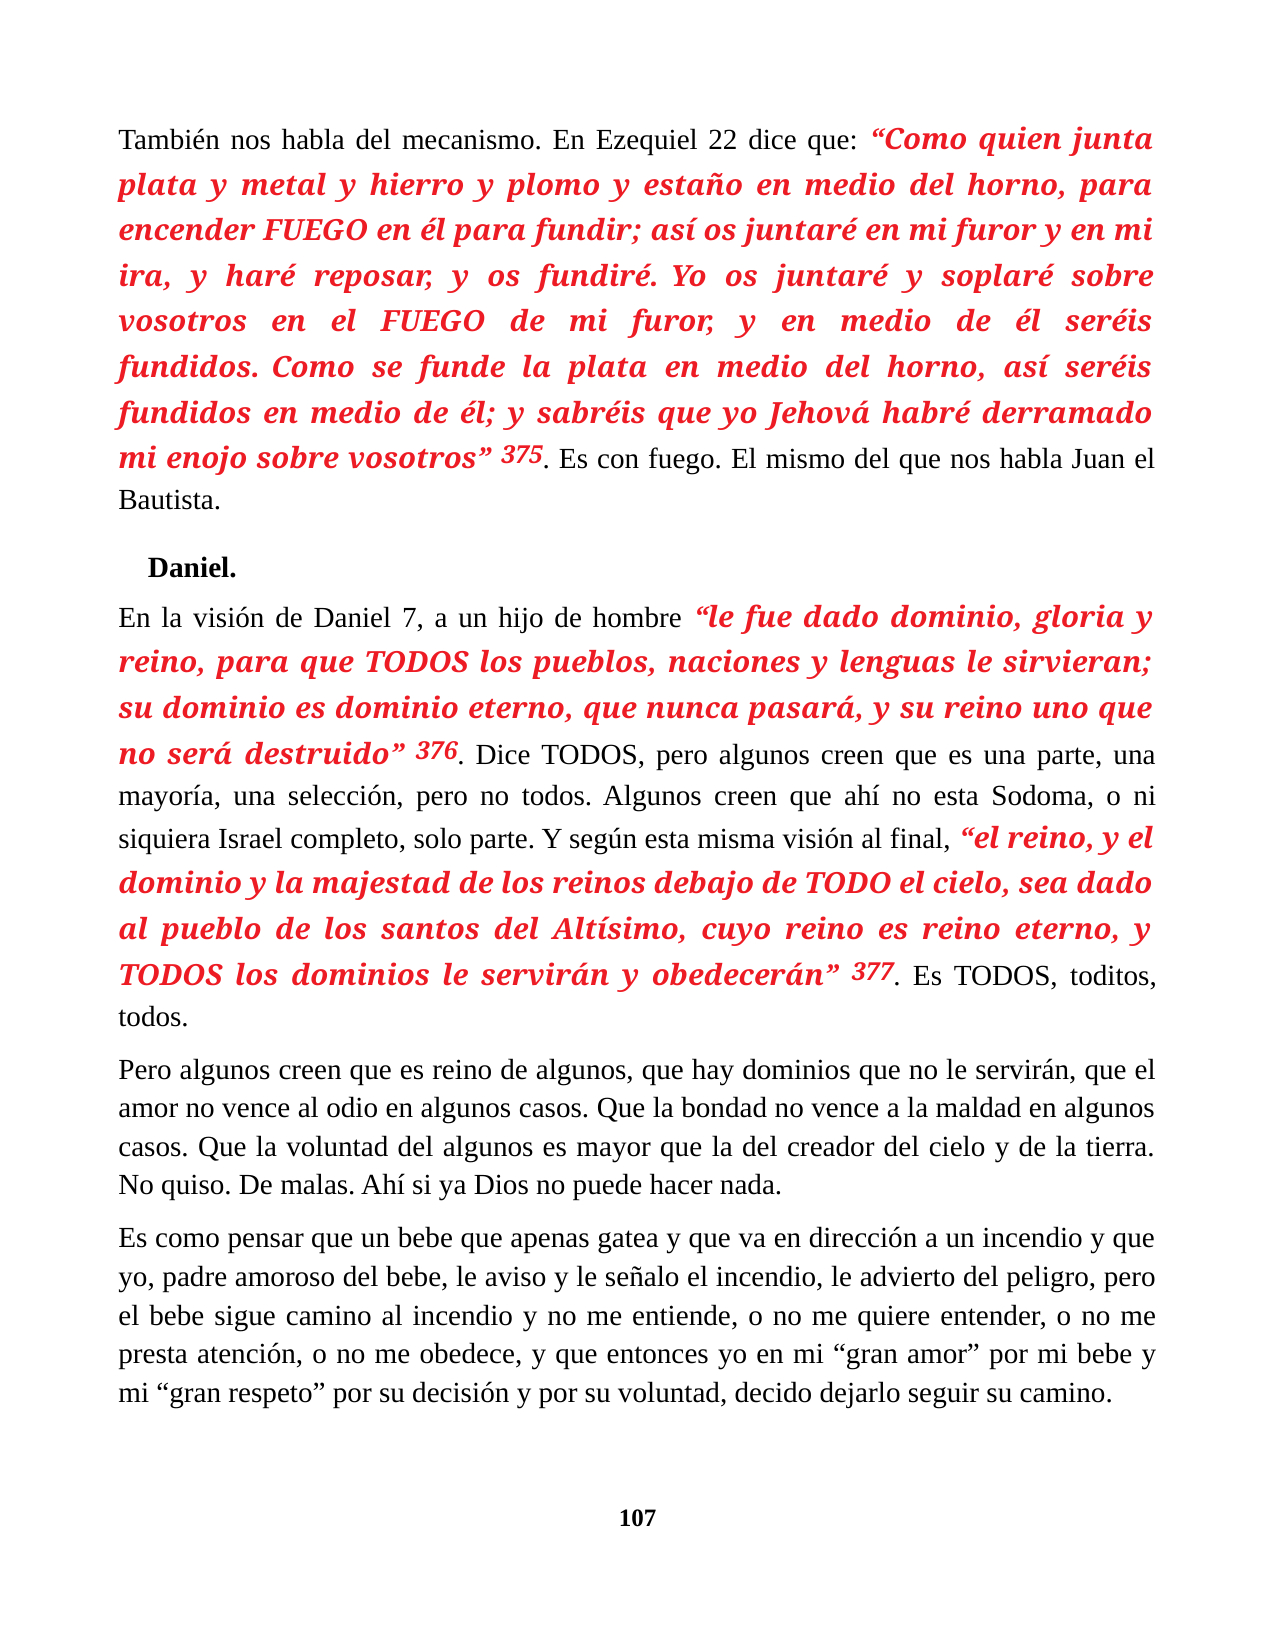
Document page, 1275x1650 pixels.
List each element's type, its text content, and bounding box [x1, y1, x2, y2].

text En la visión de Daniel 7, a un hijo de hombre “le fue dado dominio, gloria y reino, para que TODOS los pueblos, naciones y lenguas le sirvieran; su dominio es dominio eterno, que nunca pasará, y su reino uno que no será destruido” . Dice TODOS, pero algunos creen que es una parte, una mayoría, una selección, pero no todos. Algunos creen que ahí no esta Sodoma, o ni siquiera Israel completo, solo parte. Y según esta misma visión al final, “el reino, y el dominio y la majestad de los reinos debajo de TODO el cielo, sea dado al pueblo de los santos del Altísimo, cuyo reino es reino eterno, y TODOS los dominios le servirán y obedecerán” . Es TODOS, toditos, todos. [118, 596, 1157, 1032]
text También nos habla del mecanismo. En Ezequiel 22 dice que: “Como quien junta plata y metal y hierro y plomo y estaño en medio del horno, para encender FUEGO en él para fundir; así os juntaré en mi furor y en mi ira, y haré reposar, y os fundiré. Yo os juntaré y soplaré sobre vosotros en el FUEGO de mi furor, y en medio de él seréis fundidos. Como se funde la plata en medio del horno, así seréis fundidos en medio de él; y sabréis que yo Jehová habré derramado mi enojo sobre vosotros” . Es con fuego. El mismo del que nos habla Juan el Bautista. [118, 118, 1157, 516]
text Pero algunos creen que es reino de algunos, que hay dominios que no le servirán, que el amor no vence al odio en algunos casos. Que la bondad no vence a la maldad en algunos casos. Que la voluntad del algunos es mayor que la del creador del cielo y de la tierra. No quiso. De malas. Ahí si ya Dios no puede hacer nada. [118, 1052, 1157, 1201]
text Es como pensar que un bebe que apenas gatea y que va en dirección a un incendio y que yo, padre amoroso del bebe, le aviso y le señalo el incendio, le advierto del peligro, pero el bebe sigue camino al incendio y no me entiende, o no me quiere entender, o no me presta atención, o no me obedece, y que entonces yo en mi “gran amor” por mi bebe y mi “gran respeto” por su decisión y por su voluntad, decido dejarlo seguir su camino. [118, 1221, 1157, 1408]
subtitle Daniel. [148, 550, 1157, 584]
